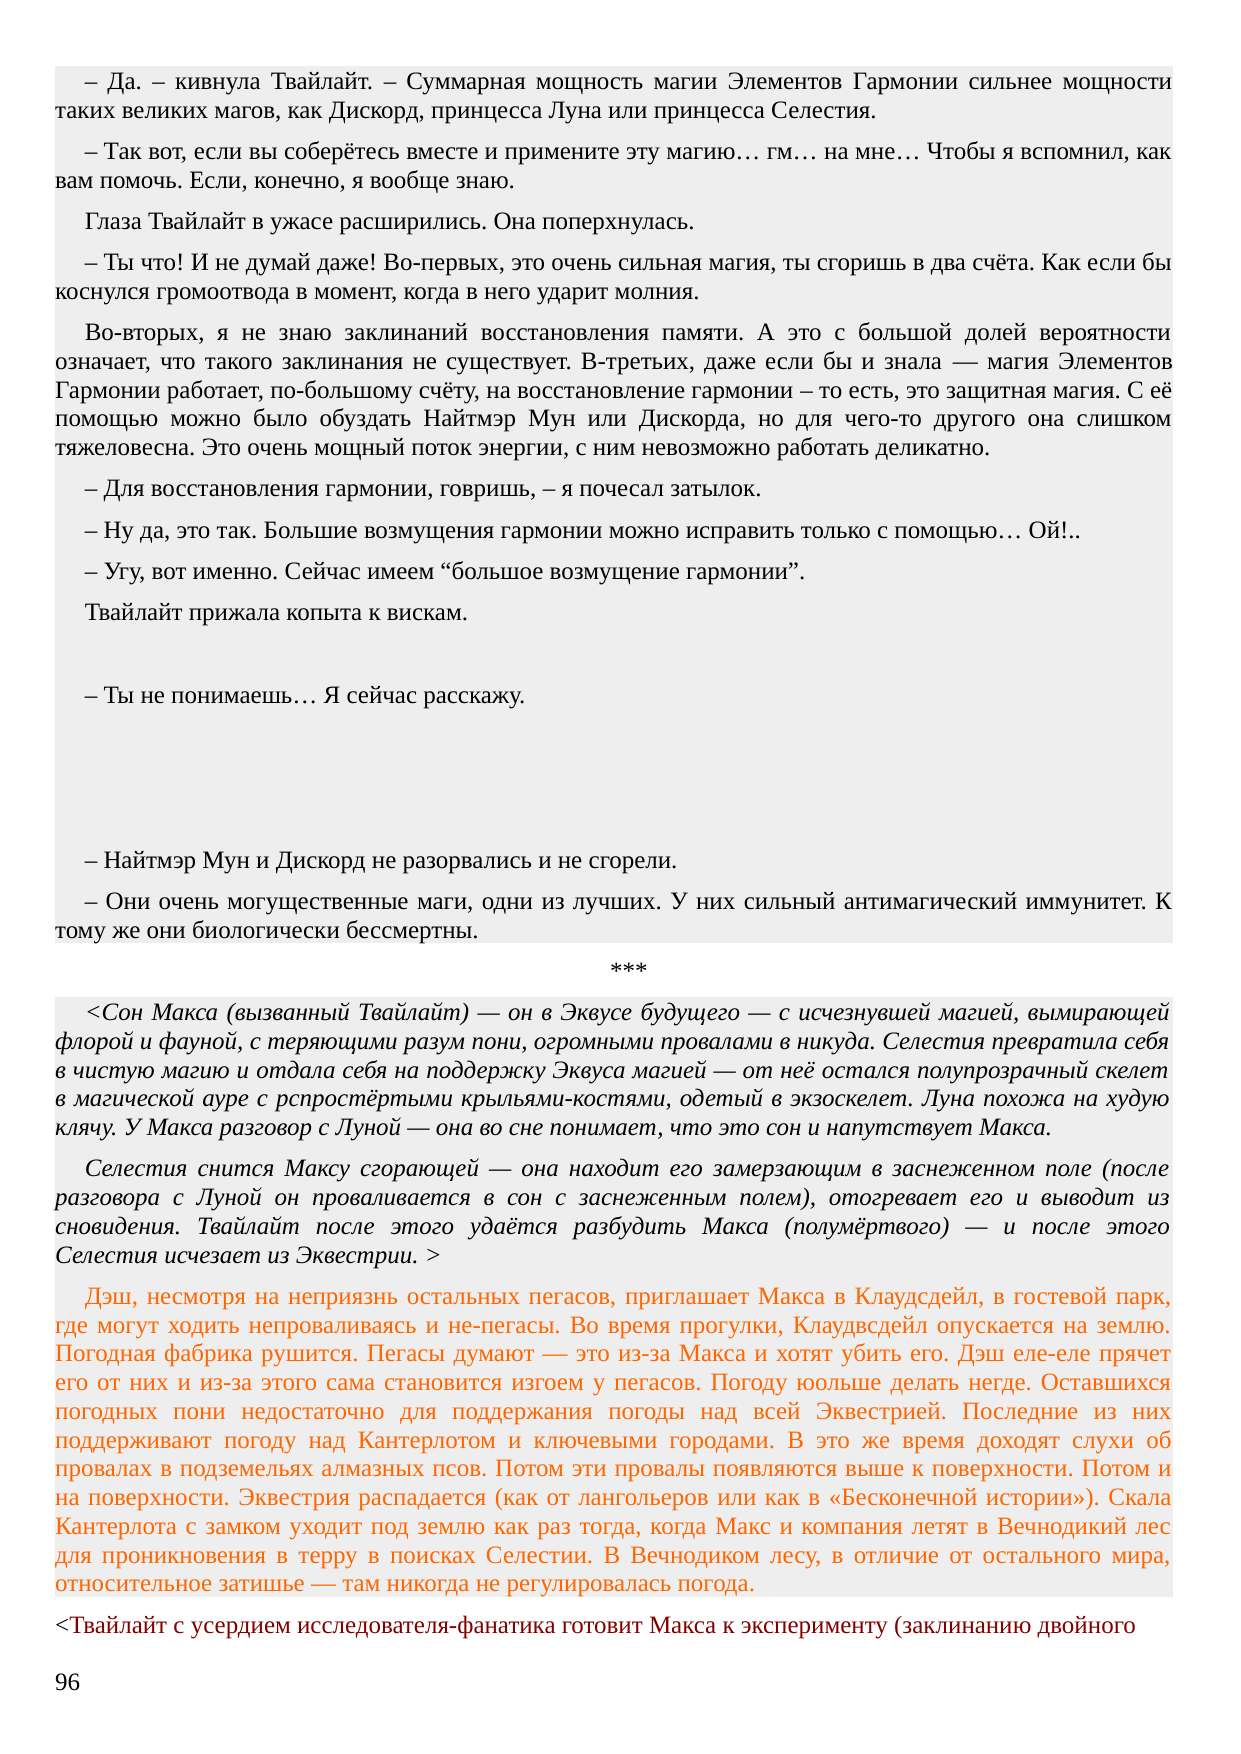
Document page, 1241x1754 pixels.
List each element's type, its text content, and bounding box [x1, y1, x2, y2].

text Во-вторых, я не знаю заклинаний восстановления памяти. А это с большой долей вероятности означает, что такого заклинания не существует. В-третьих, даже если бы и знала — магия Элементов Гармонии работает, по-большому счёту, на восстановление гармонии – то есть, это защитная магия. С её помощью можно было обуздать Найтмэр Мун или Дискорда, но для чего-то другого она слишком тяжеловесна. Это очень мощный поток энергии, с ним невозможно работать деликатно. [55, 317, 1173, 461]
text Глаза Твайлайт в ужасе расширились. Она поперхнулась. [55, 206, 1173, 235]
text Твайлайт прижала копыта к вискам. [55, 597, 1173, 626]
text Селестия снится Максу сгорающей — она находит его замерзающим в заснеженном поле (после разговора с Луной он проваливается в сон с заснеженным полем), отогревает его и выводит из сновидения. Твайлайт после этого удаётся разбудить Макса (полумёртвого) — и после этого Селестия исчезает из Эквестрии. > [55, 1153, 1173, 1268]
text *** [55, 956, 1173, 985]
text – Так вот, если вы соберётесь вместе и примените эту магию… гм… на мне… Чтобы я вспомнил, как вам помочь. Если, конечно, я вообще знаю. [55, 136, 1173, 193]
text – Найтмэр Мун и Дискорд не разорвались и не сгорели. [55, 845, 1173, 873]
text Дэш, несмотря на неприязнь остальных пегасов, приглашает Макса в Клаудсдейл, в гостевой парк, где могут ходить непроваливаясь и не-пегасы. Во время прогулки, Клаудвсдейл опускается на землю. Погодная фабрика рушится. Пегасы думают — это из-за Макса и хотят убить его. Дэш еле-еле прячет его от них и из-за этого сама становится изгоем у пегасов. Погоду юольше делать негде. Оставшихся погодных пони недостаточно для поддержания погоды над всей Эквестрией. Последние из них поддерживают погоду над Кантерлотом и ключевыми городами. В это же время доходят слухи об провалах в подземельях алмазных псов. Потом эти провалы появляются выше к поверхности. Потом и на поверхности. Эквестрия распадается (как от лангольеров или как в «Бесконечной истории»). Скала Кантерлота с замком уходит под землю как раз тогда, когда Макс и компания летят в Вечнодикий лес для проникновения в терру в поисках Селестии. В Вечнодиком лесу, в отличие от остального мира, относительное затишье — там никогда не регулировалась погода. [55, 1281, 1173, 1597]
text – Они очень могущественные маги, одни из лучших. У них сильный антимагический иммунитет. К тому же они биологически бессмертны. [55, 886, 1173, 943]
text – Да. – кивнула Твайлайт. – Суммарная мощность магии Элементов Гармонии сильнее мощности таких великих магов, как Дискорд, принцесса Луна или принцесса Селестия. [55, 66, 1173, 123]
text <Сон Макса (вызванный Твайлайт) — он в Эквусе будущего — с исчезнувшей магией, вымирающей флорой и фауной, с теряющими разум пони, огромными провалами в никуда. Селестия превратила себя в чистую магию и отдала себя на поддержку Эквуса магией — от неё остался полупрозрачный скелет в магической ауре с рспростёртыми крыльями-костями, одетый в экзоскелет. Луна похожа на худую клячу. У Макса разговор с Луной — она во сне понимает, что это сон и напутствует Макса. [55, 997, 1173, 1141]
text <Твайлайт с усердием исследователя-фанатика готовит Макса к эксперименту (заклинанию двойного [55, 1610, 1173, 1638]
text – Ты не понимаешь… Я сейчас расскажу. [55, 680, 1173, 708]
text – Для восстановления гармонии, говришь, – я почесал затылок. [55, 473, 1173, 502]
text – Ну да, это так. Большие возмущения гармонии можно исправить только с помощью… Ой!.. [55, 515, 1173, 543]
text – Угу, вот именно. Сейчас имеем “большое возмущение гармонии”. [55, 556, 1173, 585]
text – Ты что! И не думай даже! Во-первых, это очень сильная магия, ты сгоришь в два счёта. Как если бы коснулся громоотвода в момент, когда в него ударит молния. [55, 247, 1173, 305]
